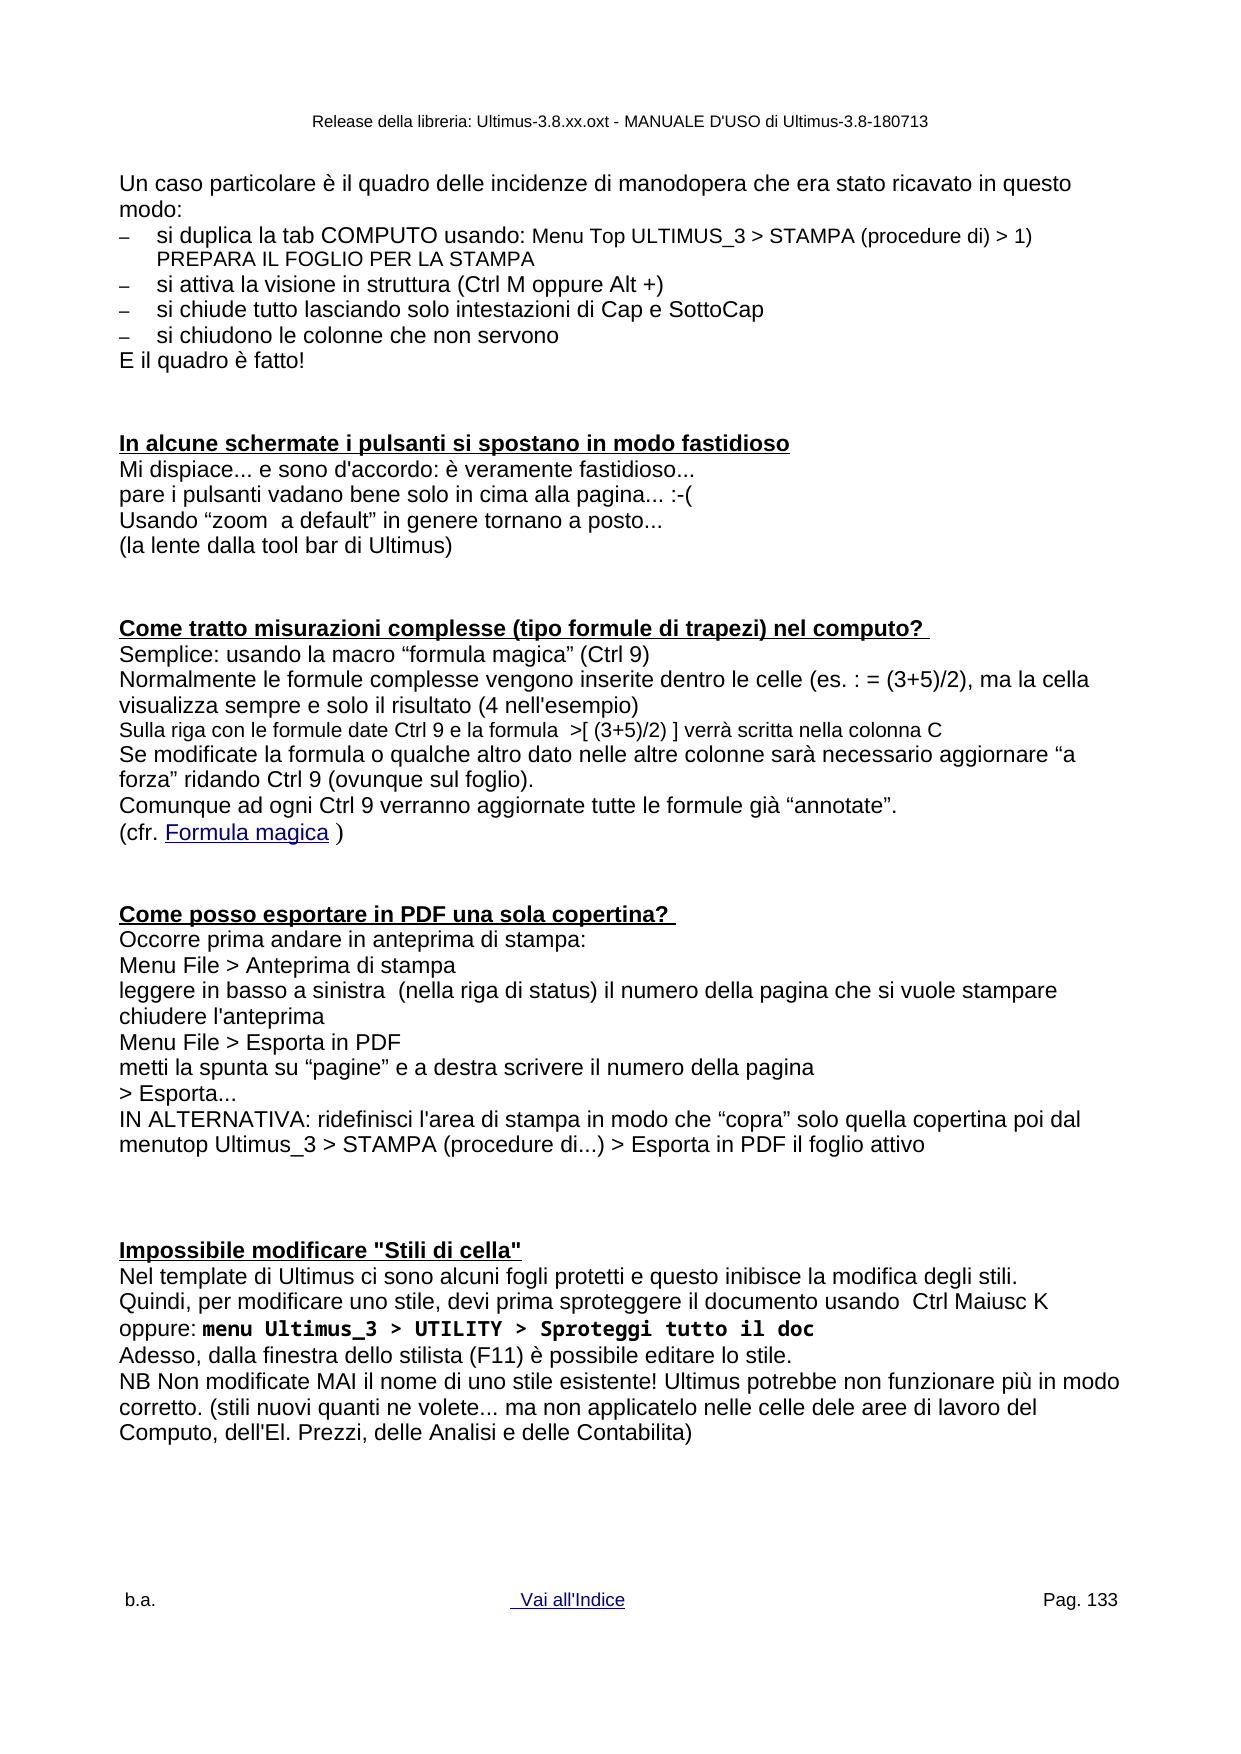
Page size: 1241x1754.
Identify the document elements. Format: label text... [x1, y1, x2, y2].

text (la lente dalla tool bar di Ultimus) [119, 533, 1121, 559]
text NB Non modificate MAI il nome di uno stile esistente! Ultimus potrebbe non funzionare più in modo corretto. (stili nuovi quanti ne volete... ma non applicatelo nelle celle dele aree di lavoro del Computo, dell'El. Prezzi, delle Analisi e delle Contabilita) [119, 1369, 1121, 1446]
text Menu File > Esporta in PDF [119, 1029, 1121, 1055]
text Normalmente le formule complesse vengono inserite dentro le celle (es. : = (3+5)/2), ma la cella visualizza sempre e solo il risultato (4 nell'esempio) [119, 667, 1121, 718]
list si chiudono le colonne che non servono [119, 322, 1121, 348]
text E il quadro è fatto! [119, 348, 1121, 374]
text Comunque ad ogni Ctrl 9 verranno aggiornate tutte le formule già “annotate”. [119, 793, 1121, 818]
text > Esporta... [119, 1081, 1121, 1106]
text Quindi, per modificare uno stile, devi prima sproteggere il documento usando Ctrl Maiusc K oppure: menu Ultimus_3 > UTILITY > Sproteggi tutto il doc [119, 1289, 1121, 1343]
text In alcune schermate i pulsanti si spostano in modo fastidioso [119, 431, 1121, 456]
text Mi dispiace... e sono d'accordo: è veramente fastidioso... [119, 456, 1121, 482]
text (cfr. Formula magica ) [119, 818, 1121, 846]
text Come tratto misurazioni complesse (tipo formule di trapezi) nel computo? [119, 616, 1121, 641]
text Impossibile modificare "Stili di cella" [119, 1238, 1121, 1263]
text Nel template di Ultimus ci sono alcuni fogli protetti e questo inibisce la modifica degli stili. [119, 1263, 1121, 1289]
text chiudere l'anteprima [119, 1004, 1121, 1029]
text Un caso particolare è il quadro delle incidenze di manodopera che era stato ricavato in questo modo: [119, 171, 1121, 222]
list si chiude tutto lasciando solo intestazioni di Cap e SottoCap [119, 297, 1121, 322]
text leggere in basso a sinistra (nella riga di status) il numero della pagina che si vuole stampare [119, 978, 1121, 1004]
text metti la spunta su “pagine” e a destra scrivere il numero della pagina [119, 1055, 1121, 1081]
list si attiva la visione in struttura (Ctrl M oppure Alt +) [119, 271, 1121, 297]
text IN ALTERNATIVA: ridefinisci l'area di stampa in modo che “copra” solo quella copertina poi dal menutop Ultimus_3 > STAMPA (procedure di...) > Esporta in PDF il foglio attivo [119, 1106, 1121, 1158]
list si duplica la tab COMPUTO usando: Menu Top ULTIMUS_3 > STAMPA (procedure di) > 1) PREPARA IL FOGLIO PER LA STAMPA [119, 222, 1121, 271]
text Occorre prima andare in anteprima di stampa: [119, 927, 1121, 953]
text Sulla riga con le formule date Ctrl 9 e la formula >[ (3+5)/2) ] verrà scritta nella colonna C [119, 718, 1121, 741]
text Come posso esportare in PDF una sola copertina? [119, 901, 1121, 927]
text Se modificate la formula o qualche altro dato nelle altre colonne sarà necessario aggiornare “a forza” ridando Ctrl 9 (ovunque sul foglio). [119, 741, 1121, 793]
text Menu File > Anteprima di stampa [119, 953, 1121, 978]
text Usando “zoom a default” in genere tornano a posto... [119, 507, 1121, 533]
text Semplice: usando la macro “formula magica” (Ctrl 9) [119, 641, 1121, 667]
text Adesso, dalla finestra dello stilista (F11) è possibile editare lo stile. [119, 1343, 1121, 1369]
text pare i pulsanti vadano bene solo in cima alla pagina... :-( [119, 482, 1121, 507]
